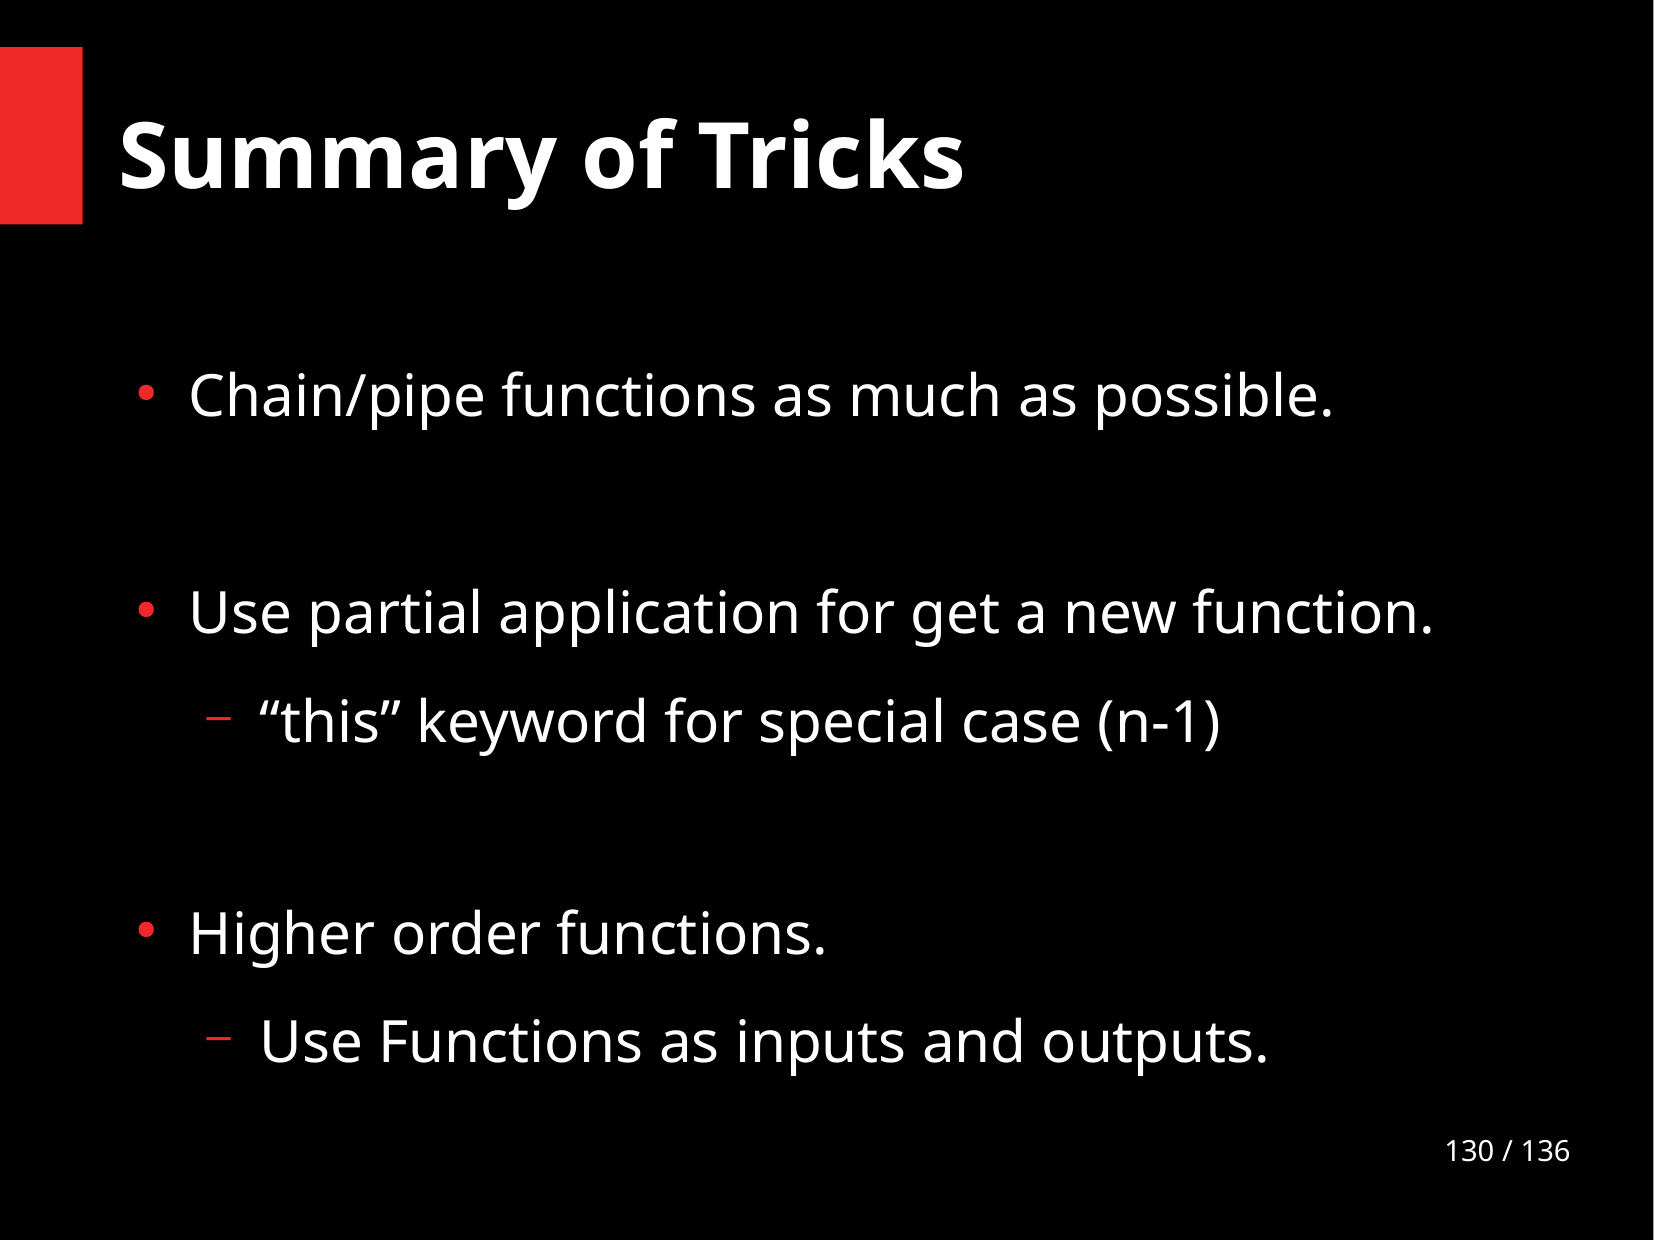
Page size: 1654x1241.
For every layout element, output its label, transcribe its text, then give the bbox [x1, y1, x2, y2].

list Chain/pipe functions as much as possible. Use partial application for get a new function. “this” keyword for special case (n-1) Higher order functions. Use Functions as inputs and outputs. [118, 354, 1536, 1074]
title Summary of Tricks [118, 49, 1571, 257]
